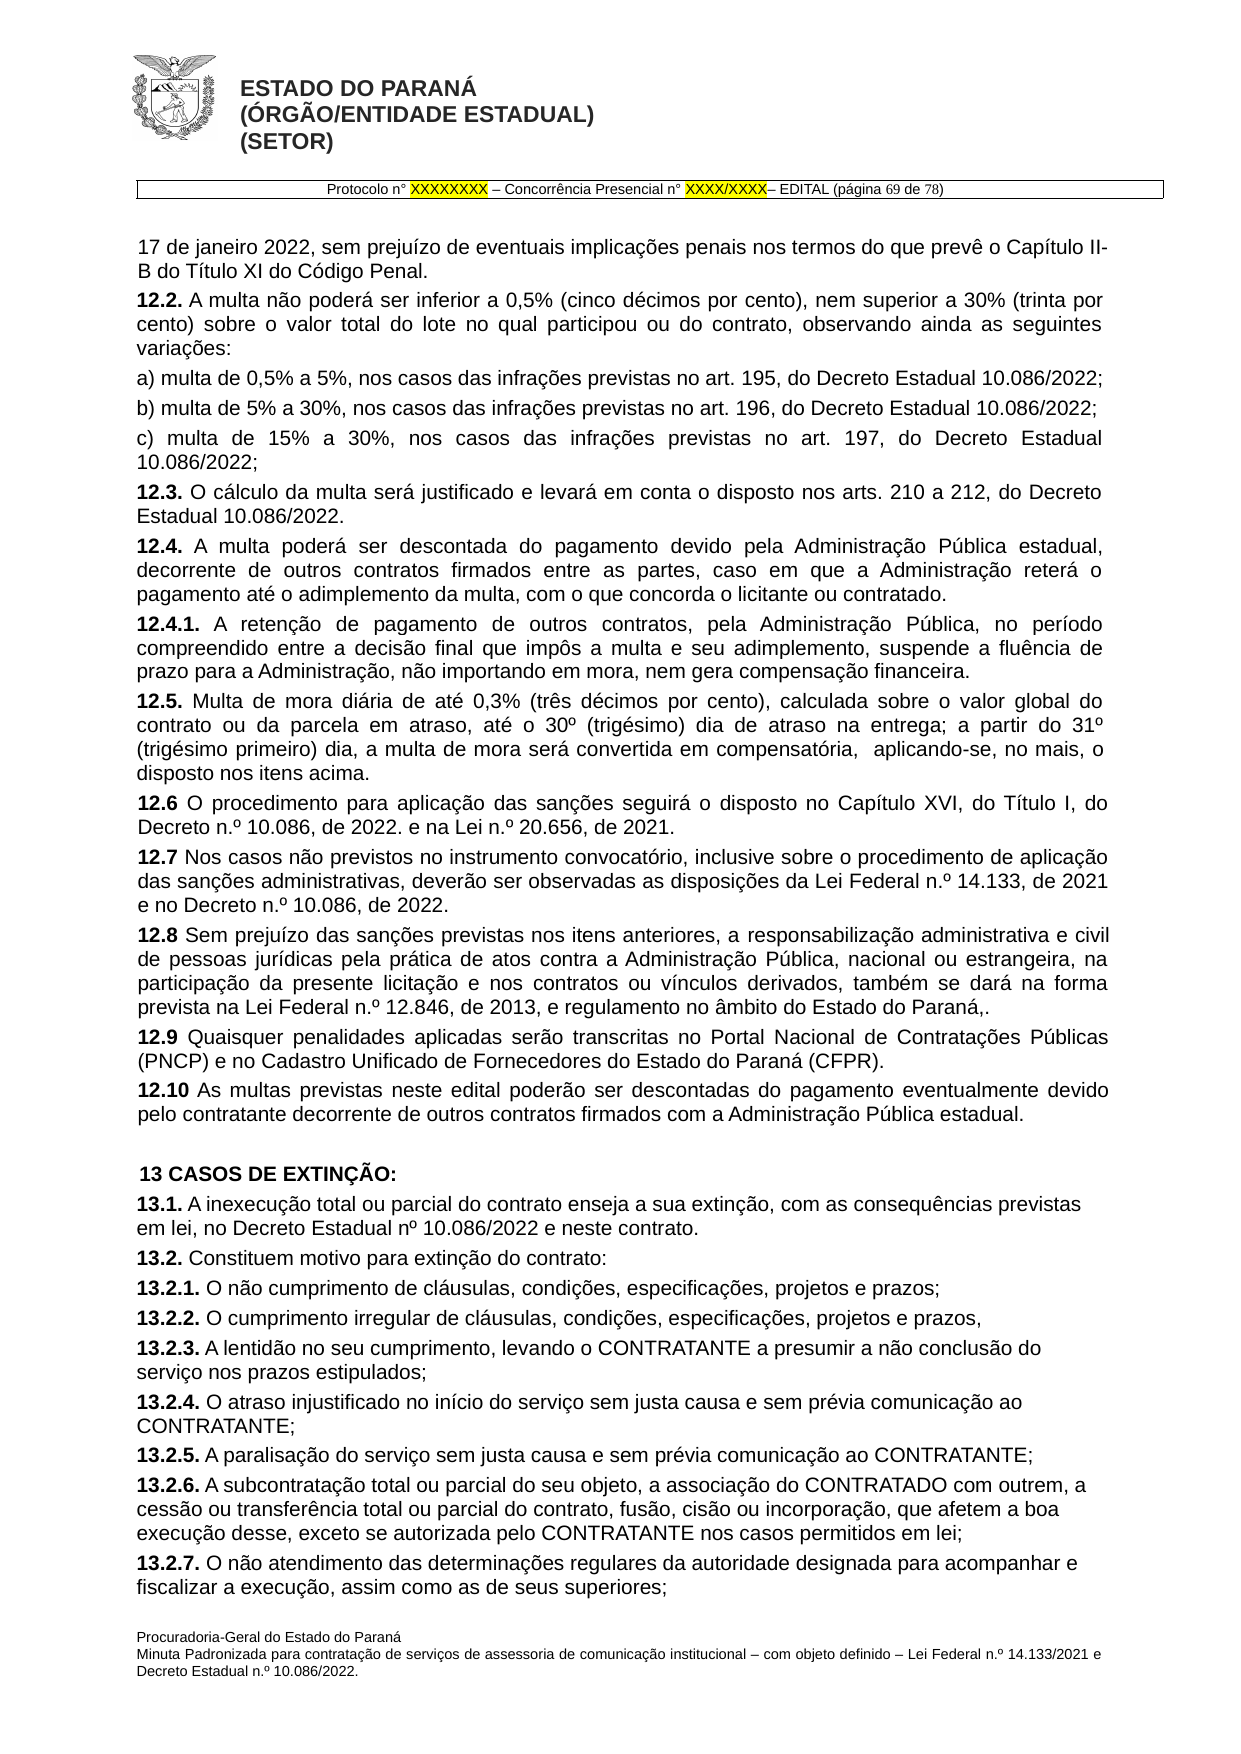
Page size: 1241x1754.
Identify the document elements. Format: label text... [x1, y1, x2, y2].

text 17 de janeiro 2022, sem prejuízo de eventuais implicações penais nos termos do que prevê o Capítulo II-B do Título XI do Código Penal. [137, 234, 1110, 282]
text b) multa de 5% a 30%, nos casos das infrações previstas no art. 196, do Decreto Estadual 10.086/2022; [136, 396, 1104, 420]
text 13.2.7. O não atendimento das determinações regulares da autoridade designada para acompanhar e fiscalizar a execução, assim como as de seus superiores; [136, 1551, 1104, 1599]
text c) multa de 15% a 30%, nos casos das infrações previstas no art. 197, do Decreto Estadual 10.086/2022; [136, 426, 1104, 474]
text 13.2.1. O não cumprimento de cláusulas, condições, especificações, projetos e prazos; [136, 1276, 1104, 1300]
text 12.6 O procedimento para aplicação das sanções seguirá o disposto no Capítulo XVI, do Título I, do Decreto n.º 10.086, de 2022. e na Lei n.º 20.656, de 2021. [137, 791, 1110, 839]
text 13.1. A inexecução total ou parcial do contrato enseja a sua extinção, com as consequências previstas em lei, no Decreto Estadual nº 10.086/2022 e neste contrato. [136, 1192, 1104, 1240]
text a) multa de 0,5% a 5%, nos casos das infrações previstas no art. 195, do Decreto Estadual 10.086/2022; [136, 366, 1104, 390]
text 13.2. Constituem motivo para extinção do contrato: [136, 1246, 1104, 1270]
text 12.8 Sem prejuízo das sanções previstas nos itens anteriores, a responsabilização administrativa e civil de pessoas jurídicas pela prática de atos contra a Administração Pública, nacional ou estrangeira, na participação da presente licitação e nos contratos ou vínculos derivados, também se dará na forma prevista na Lei Federal n.º 12.846, de 2013, e regulamento no âmbito do Estado do Paraná,. [137, 923, 1110, 1018]
text 12.10 As multas previstas neste edital poderão ser descontadas do pagamento eventualmente devido pelo contratante decorrente de outros contratos firmados com a Administração Pública estadual. [137, 1078, 1110, 1126]
text 13 CASOS DE EXTINÇÃO: [139, 1162, 1104, 1186]
text 12.3. O cálculo da multa será justificado e levará em conta o disposto nos arts. 210 a 212, do Decreto Estadual 10.086/2022. [136, 480, 1104, 528]
text 12.2. A multa não poderá ser inferior a 0,5% (cinco décimos por cento), nem superior a 30% (trinta por cento) sobre o valor total do lote no qual participou ou do contrato, observando ainda as seguintes variações: [136, 288, 1104, 360]
text 12.9 Quaisquer penalidades aplicadas serão transcritas no Portal Nacional de Contratações Públicas (PNCP) e no Cadastro Unificado de Fornecedores do Estado do Paraná (CFPR). [137, 1024, 1110, 1072]
text 12.4. A multa poderá ser descontada do pagamento devido pela Administração Pública estadual, decorrente de outros contratos firmados entre as partes, caso em que a Administração reterá o pagamento até o adimplemento da multa, com o que concorda o licitante ou contratado. [136, 534, 1104, 606]
text 12.5. Multa de mora diária de até 0,3% (três décimos por cento), calculada sobre o valor global do contrato ou da parcela em atraso, até o 30º (trigésimo) dia de atraso na entrega; a partir do 31º (trigésimo primeiro) dia, a multa de mora será convertida em compensatória, aplicando-se, no mais, o disposto nos itens acima. [136, 689, 1104, 785]
text 12.4.1. A retenção de pagamento de outros contratos, pela Administração Pública, no período compreendido entre a decisão final que impôs a multa e seu adimplemento, suspende a fluência de prazo para a Administração, não importando em mora, nem gera compensação financeira. [136, 611, 1104, 683]
text 13.2.4. O atraso injustificado no início do serviço sem justa causa e sem prévia comunicação ao CONTRATANTE; [136, 1389, 1104, 1437]
text 13.2.5. A paralisação do serviço sem justa causa e sem prévia comunicação ao CONTRATANTE; [136, 1443, 1104, 1467]
text 13.2.2. O cumprimento irregular de cláusulas, condições, especificações, projetos e prazos, [136, 1306, 1104, 1330]
picture [131, 54, 218, 141]
text 13.2.6. A subcontratação total ou parcial do seu objeto, a associação do CONTRATADO com outrem, a cessão ou transferência total ou parcial do contrato, fusão, cisão ou incorporação, que afetem a boa execução desse, exceto se autorizada pelo CONTRATANTE nos casos permitidos em lei; [136, 1473, 1104, 1545]
text 12.7 Nos casos não previstos no instrumento convocatório, inclusive sobre o procedimento de aplicação das sanções administrativas, deverão ser observadas as disposições da Lei Federal n.º 14.133, de 2021 e no Decreto n.º 10.086, de 2022. [137, 845, 1110, 917]
text 13.2.3. A lentidão no seu cumprimento, levando o CONTRATANTE a presumir a não conclusão do serviço nos prazos estipulados; [136, 1336, 1104, 1383]
